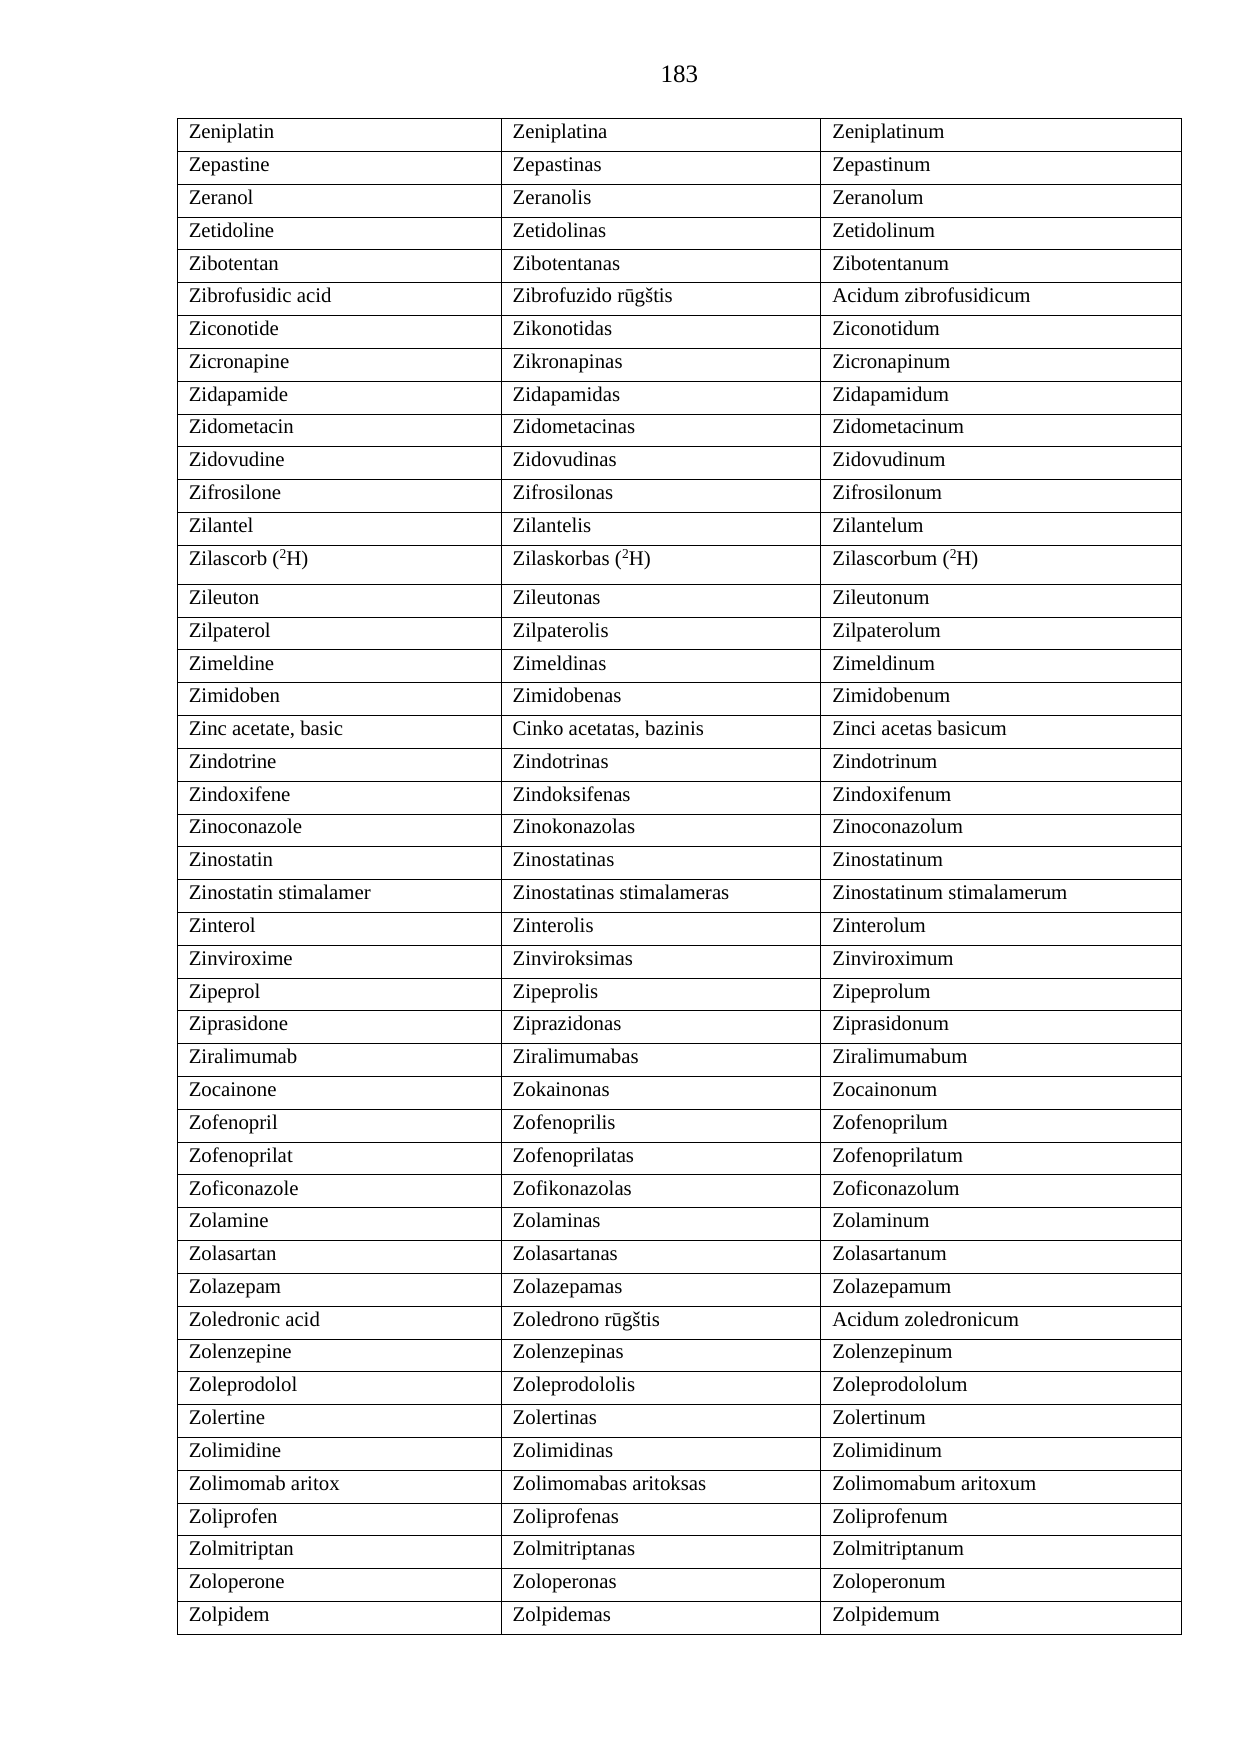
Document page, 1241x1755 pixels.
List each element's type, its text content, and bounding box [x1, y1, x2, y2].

table_cell Zinostatinum stimalamerum [821, 880, 1181, 912]
table_cell Zolpidemas [502, 1602, 820, 1634]
table_cell Zeniplatinum [821, 119, 1181, 151]
table_cell Zolamine [178, 1208, 501, 1240]
table_cell Zepastinum [821, 152, 1181, 184]
table_cell Zoledrono rūgštis [502, 1307, 820, 1338]
table_cell Zidapamidas [502, 382, 820, 413]
table_cell Zilpaterolum [821, 618, 1181, 649]
table_cell Zolimomabum aritoxum [821, 1471, 1181, 1502]
table_cell Zolenzepinas [502, 1340, 820, 1371]
table_cell Zindoxifenum [821, 782, 1181, 813]
table_cell Ziconotidum [821, 316, 1181, 348]
table_cell Zinostatin [178, 847, 501, 879]
table_cell Zinokonazolas [502, 815, 820, 846]
table_cell Zilantelum [821, 513, 1181, 545]
table_cell Acidum zibrofusidicum [821, 283, 1181, 315]
table_cell Zilascorbum (2H) [821, 546, 1181, 584]
table_cell Zofenoprilat [178, 1143, 501, 1174]
table_cell Zileutonas [502, 585, 820, 617]
table_cell Zoliprofenas [502, 1504, 820, 1535]
table_cell Zinviroxime [178, 946, 501, 977]
table_cell Zifrosilonas [502, 480, 820, 512]
table_cell Zoficonazolum [821, 1175, 1181, 1207]
table_cell Zofenoprilatum [821, 1143, 1181, 1174]
table_cell Ziconotide [178, 316, 501, 348]
table_cell Zinterolum [821, 913, 1181, 945]
table_cell Zolertinas [502, 1405, 820, 1437]
table_cell Zoleprodolol [178, 1372, 501, 1404]
table_cell Zocainonum [821, 1077, 1181, 1109]
table_cell Zinterolis [502, 913, 820, 945]
table_cell Zindotrinum [821, 749, 1181, 781]
table_cell Zipeprolum [821, 979, 1181, 1010]
table_cell Ziprasidone [178, 1011, 501, 1043]
table_cell Zidometacinas [502, 415, 820, 446]
table_cell Ziralimumabas [502, 1044, 820, 1076]
table_cell Zimidobenas [502, 683, 820, 715]
table_cell Zidapamidum [821, 382, 1181, 413]
table_cell Zoleprodololis [502, 1372, 820, 1404]
table_cell Zetidoline [178, 218, 501, 249]
table_cell Zikronapinas [502, 349, 820, 381]
table_cell Zidovudinum [821, 447, 1181, 479]
table_cell Zidovudinas [502, 447, 820, 479]
table_cell Zoloperonum [821, 1569, 1181, 1601]
table_cell Zoleprodololum [821, 1372, 1181, 1404]
table_cell Zindoksifenas [502, 782, 820, 813]
table_cell Zoliprofenum [821, 1504, 1181, 1535]
table_cell Zilantel [178, 513, 501, 545]
table_cell Zolertinum [821, 1405, 1181, 1437]
table_cell Zofenopril [178, 1110, 501, 1142]
table_cell Zinviroximum [821, 946, 1181, 977]
table_cell Zibotentanas [502, 250, 820, 282]
table_cell Zinterol [178, 913, 501, 945]
table_cell Zolmitriptanum [821, 1536, 1181, 1568]
table_cell Ziralimumabum [821, 1044, 1181, 1076]
table_cell Zimidoben [178, 683, 501, 715]
table_cell Zolimomab aritox [178, 1471, 501, 1502]
table_cell Zetidolinas [502, 218, 820, 249]
table_cell Zinoconazole [178, 815, 501, 846]
table_cell Zolasartan [178, 1241, 501, 1273]
table_cell Zidapamide [178, 382, 501, 413]
table_cell Zilpaterolis [502, 618, 820, 649]
table_cell Zoloperonas [502, 1569, 820, 1601]
table_cell Zidovudine [178, 447, 501, 479]
table_cell Zofenoprilum [821, 1110, 1181, 1142]
table_cell Zolimomabas aritoksas [502, 1471, 820, 1502]
table_cell Zibotentan [178, 250, 501, 282]
table_cell Zinc acetate, basic [178, 716, 501, 748]
table_cell Zeranol [178, 185, 501, 217]
table_cell Zolenzepine [178, 1340, 501, 1371]
table_cell Zilaskorbas (2H) [502, 546, 820, 584]
table_cell Zolimidinum [821, 1438, 1181, 1470]
table_cell Zolaminas [502, 1208, 820, 1240]
table_cell Zeniplatin [178, 119, 501, 151]
table_cell Cinko acetatas, bazinis [502, 716, 820, 748]
table_cell Zindoxifene [178, 782, 501, 813]
table_cell Zilpaterol [178, 618, 501, 649]
table_cell Zimeldinum [821, 650, 1181, 682]
table_cell Zolimidinas [502, 1438, 820, 1470]
table_cell Zofikonazolas [502, 1175, 820, 1207]
table_cell Zileuton [178, 585, 501, 617]
table_cell Zimeldine [178, 650, 501, 682]
table_cell Zolpidem [178, 1602, 501, 1634]
table_cell Zidometacinum [821, 415, 1181, 446]
table_cell Zolazepamum [821, 1274, 1181, 1306]
table_cell Zeniplatina [502, 119, 820, 151]
table_cell Zoficonazole [178, 1175, 501, 1207]
table_cell Zolasartanum [821, 1241, 1181, 1273]
table_cell Zinviroksimas [502, 946, 820, 977]
table_cell Zicronapine [178, 349, 501, 381]
table_cell Zimeldinas [502, 650, 820, 682]
table_cell Zeranolum [821, 185, 1181, 217]
table_cell Zocainone [178, 1077, 501, 1109]
table_cell Ziprasidonum [821, 1011, 1181, 1043]
table_cell Zolmitriptanas [502, 1536, 820, 1568]
table_cell Zinostatinum [821, 847, 1181, 879]
table_cell Zokainonas [502, 1077, 820, 1109]
table_cell Zolimidine [178, 1438, 501, 1470]
table_cell Zoloperone [178, 1569, 501, 1601]
table_cell Zipeprolis [502, 979, 820, 1010]
table_cell Zolpidemum [821, 1602, 1181, 1634]
table_cell Zoledronic acid [178, 1307, 501, 1338]
table_cell Zilantelis [502, 513, 820, 545]
table_cell Zinoconazolum [821, 815, 1181, 846]
table_cell Zolazepamas [502, 1274, 820, 1306]
table_cell Zinostatin stimalamer [178, 880, 501, 912]
table_cell Zicronapinum [821, 349, 1181, 381]
table_cell Zindotrine [178, 749, 501, 781]
table_cell Zolazepam [178, 1274, 501, 1306]
table_cell Zipeprol [178, 979, 501, 1010]
table_cell Zileutonum [821, 585, 1181, 617]
table_cell Zindotrinas [502, 749, 820, 781]
table_cell Zimidobenum [821, 683, 1181, 715]
table_cell Zibrofuzido rūgštis [502, 283, 820, 315]
table_cell Zifrosilonum [821, 480, 1181, 512]
table_cell Zinci acetas basicum [821, 716, 1181, 748]
table_cell Zibrofusidic acid [178, 283, 501, 315]
table_cell Zofenoprilis [502, 1110, 820, 1142]
table_cell Zetidolinum [821, 218, 1181, 249]
table_cell Acidum zoledronicum [821, 1307, 1181, 1338]
table_cell Zinostatinas stimalameras [502, 880, 820, 912]
table_cell Zibotentanum [821, 250, 1181, 282]
table_cell Zidometacin [178, 415, 501, 446]
table_cell Zifrosilone [178, 480, 501, 512]
table_cell Zepastinas [502, 152, 820, 184]
table_cell Zeranolis [502, 185, 820, 217]
table_cell Zolertine [178, 1405, 501, 1437]
table_cell Zikonotidas [502, 316, 820, 348]
table_cell Ziralimumab [178, 1044, 501, 1076]
table_cell Zepastine [178, 152, 501, 184]
table_cell Zolaminum [821, 1208, 1181, 1240]
table_cell Zolenzepinum [821, 1340, 1181, 1371]
table_cell Zolmitriptan [178, 1536, 501, 1568]
table_cell Ziprazidonas [502, 1011, 820, 1043]
table_cell Zoliprofen [178, 1504, 501, 1535]
table_cell Zilascorb (2H) [178, 546, 501, 584]
table_cell Zofenoprilatas [502, 1143, 820, 1174]
table_cell Zolasartanas [502, 1241, 820, 1273]
table_cell Zinostatinas [502, 847, 820, 879]
